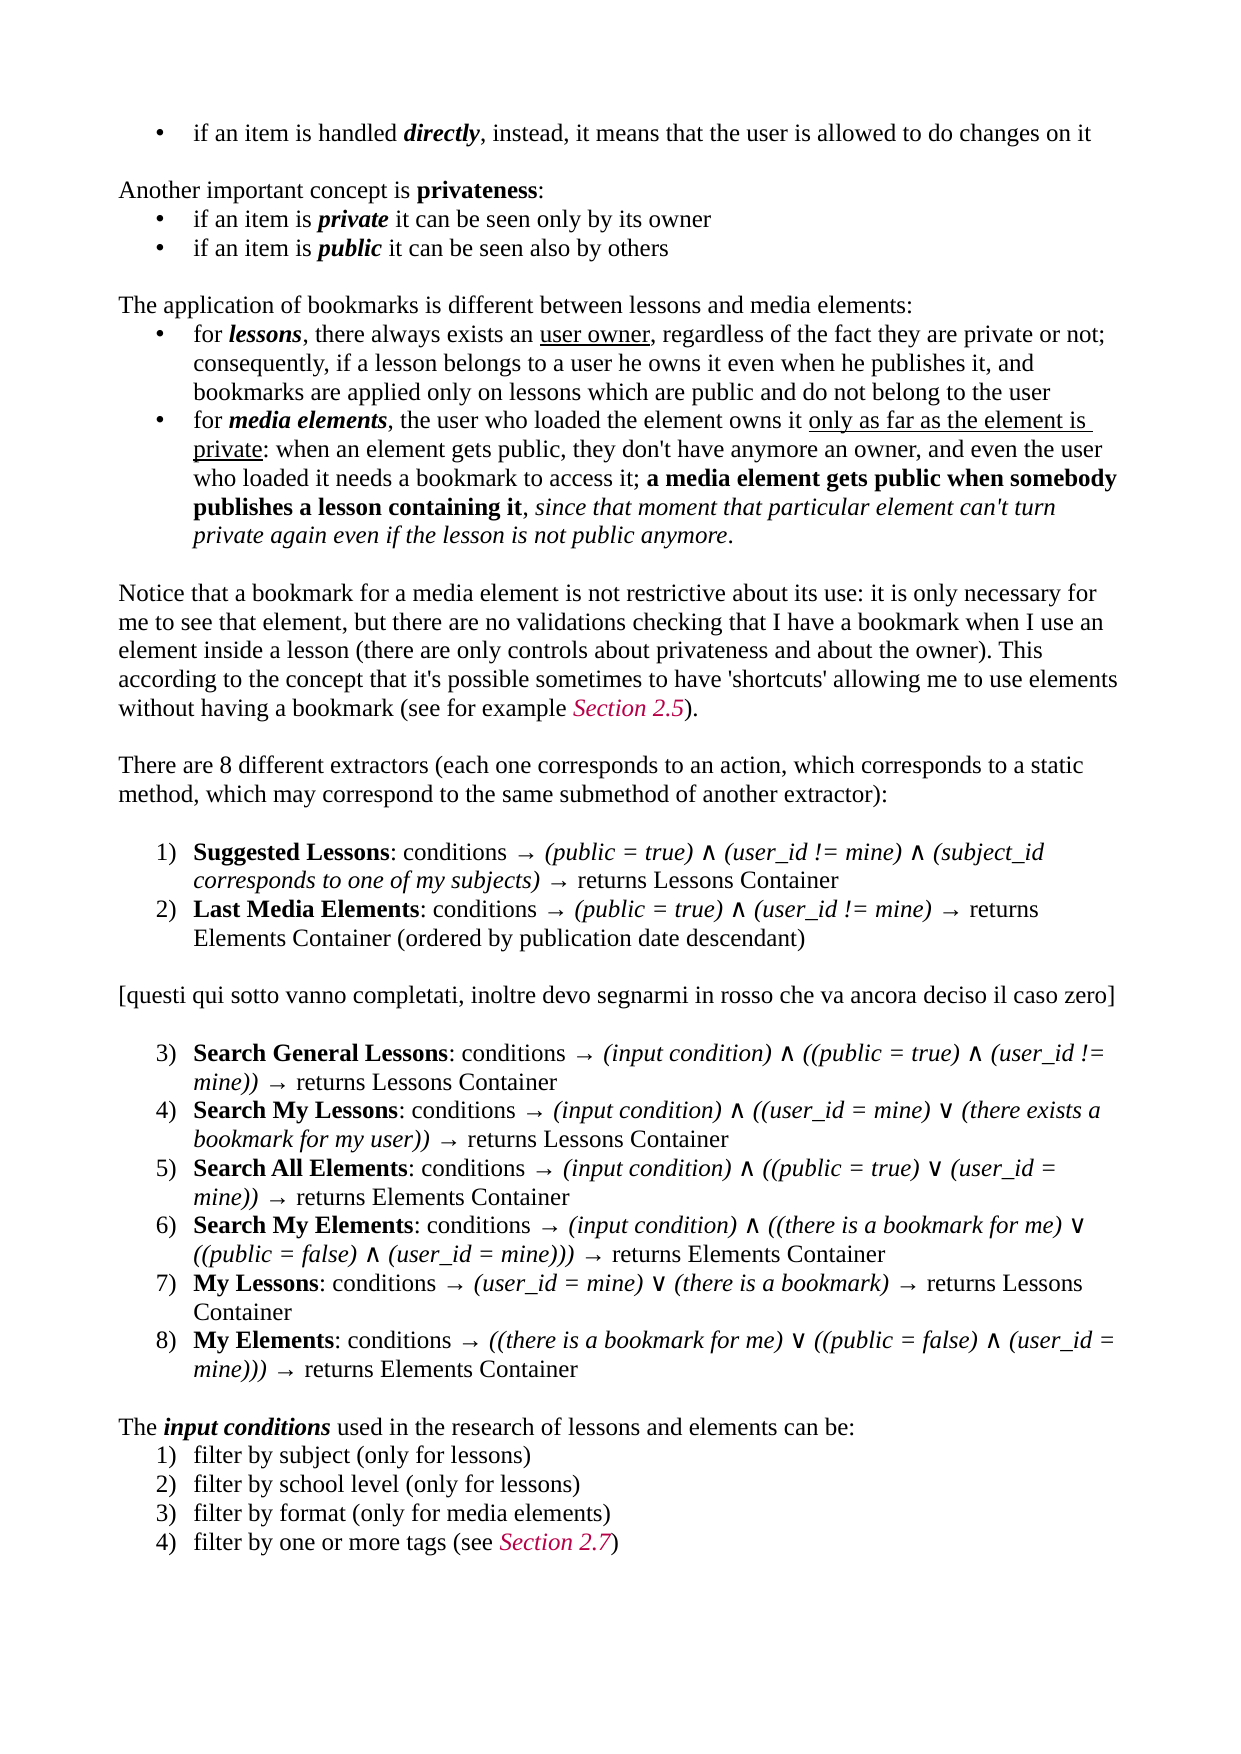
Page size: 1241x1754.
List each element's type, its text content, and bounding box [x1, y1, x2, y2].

list if an item is public it can be seen also by others [156, 233, 1122, 262]
list Search My Elements: conditions → (input condition) ∧ ((there is a bookmark for me) ∨ ((public = false) ∧ (user_id = mine))) → returns Elements Container [156, 1211, 1122, 1268]
list if an item is handled directly, instead, it means that the user is allowed to do changes on it [156, 118, 1122, 147]
list for lessons, there always exists an user owner, regardless of the fact they are private or not; consequently, if a lesson belongs to a user he owns it even when he publishes it, and bookmarks are applied only on lessons which are public and do not belong to the user [156, 319, 1122, 406]
list filter by school level (only for lessons) [156, 1469, 1122, 1498]
list for media elements, the user who loaded the element owns it only as far as the element is private: when an element gets public, they don't have anymore an owner, and even the user who loaded it needs a bookmark to access it; a media element gets public when somebody publishes a lesson containing it, since that moment that particular element can't turn private again even if the lesson is not public anymore. [156, 406, 1122, 549]
text The application of bookmarks is different between lessons and media elements: [118, 291, 1122, 319]
list Search General Lessons: conditions → (input condition) ∧ ((public = true) ∧ (user_id != mine)) → returns Lessons Container [156, 1038, 1122, 1096]
list My Lessons: conditions → (user_id = mine) ∨ (there is a bookmark) → returns Lessons Container [156, 1268, 1122, 1326]
text The input conditions used in the research of lessons and elements can be: [118, 1412, 1122, 1441]
list filter by format (only for media elements) [156, 1498, 1122, 1527]
list filter by subject (only for lessons) [156, 1441, 1122, 1469]
list My Elements: conditions → ((there is a bookmark for me) ∨ ((public = false) ∧ (user_id = mine))) → returns Elements Container [156, 1326, 1122, 1383]
text Another important concept is privateness: [118, 176, 1122, 204]
list Last Media Elements: conditions → (public = true) ∧ (user_id != mine) → returns Elements Container (ordered by publication date descendant) [156, 894, 1122, 952]
list Suggested Lessons: conditions → (public = true) ∧ (user_id != mine) ∧ (subject_id corresponds to one of my subjects) → returns Lessons Container [156, 837, 1122, 894]
list filter by one or more tags (see Section 2.7) [156, 1527, 1122, 1556]
text There are 8 different extractors (each one corresponds to an action, which corresponds to a static method, which may correspond to the same submethod of another extractor): [118, 751, 1122, 808]
text [questi qui sotto vanno completati, inoltre devo segnarmi in rosso che va ancora deciso il caso zero] [118, 981, 1122, 1009]
text Notice that a bookmark for a media element is not restrictive about its use: it is only necessary for me to see that element, but there are no validations checking that I have a bookmark when I use an element inside a lesson (there are only controls about privateness and about the owner). This according to the concept that it's possible sometimes to have 'shortcuts' allowing me to use elements without having a bookmark (see for example Section 2.5). [118, 578, 1122, 722]
list Search My Lessons: conditions → (input condition) ∧ ((user_id = mine) ∨ (there exists a bookmark for my user)) → returns Lessons Container [156, 1096, 1122, 1153]
list Search All Elements: conditions → (input condition) ∧ ((public = true) ∨ (user_id = mine)) → returns Elements Container [156, 1153, 1122, 1211]
list if an item is private it can be seen only by its owner [156, 204, 1122, 233]
